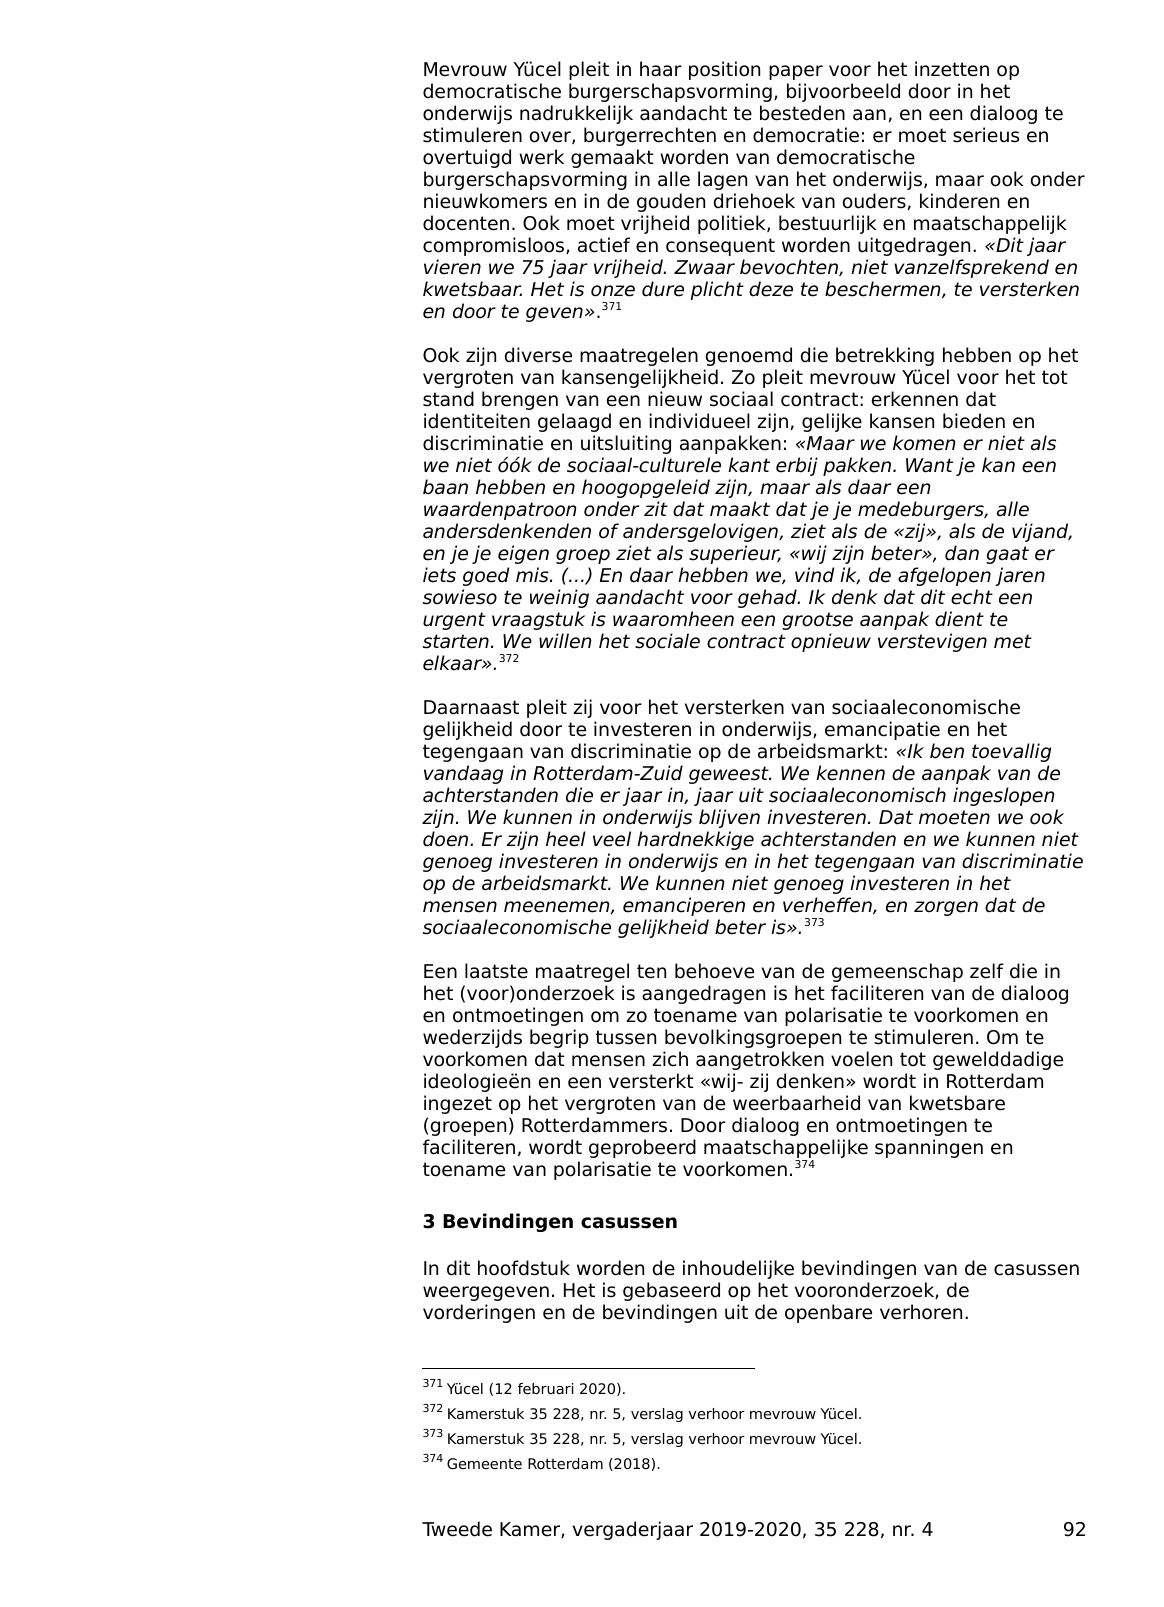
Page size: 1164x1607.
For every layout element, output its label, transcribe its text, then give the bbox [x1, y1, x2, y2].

text Yücel (12 februari 2020). [422, 1377, 1087, 1399]
text Gemeente Rotterdam (2018). [422, 1452, 1087, 1474]
text In dit hoofdstuk worden de inhoudelijke bevindingen van de casussen weergegeven. Het is gebaseerd op het vooronderzoek, de vorderingen en de bevindingen uit de openbare verhoren. [422, 1258, 1087, 1323]
text Ook zijn diverse maatregelen genoemd die betrekking hebben op het vergroten van kansengelijkheid. Zo pleit mevrouw Yücel voor het tot stand brengen van een nieuw sociaal contract: erkennen dat identiteiten gelaagd en individueel zijn, gelijke kansen bieden en discriminatie en uitsluiting aanpakken: «Maar we komen er niet als we niet óók de sociaal-culturele kant erbij pakken. Want je kan een baan hebben en hoogopgeleid zijn, maar als daar een waardenpatroon onder zit dat maakt dat je je medeburgers, alle andersdenkenden of andersgelovigen, ziet als de «zij», als de vijand, en je je eigen groep ziet als superieur, «wij zijn beter», dan gaat er iets goed mis. (...) En daar hebben we, vind ik, de afgelopen jaren sowieso te weinig aandacht voor gehad. Ik denk dat dit echt een urgent vraagstuk is waaromheen een grootse aanpak dient te starten. We willen het sociale contract opnieuw verstevigen met elkaar». [422, 345, 1087, 675]
text Een laatste maatregel ten behoeve van de gemeenschap zelf die in het (voor)onderzoek is aangedragen is het faciliteren van de dialoog en ontmoetingen om zo toename van polarisatie te voorkomen en wederzijds begrip tussen bevolkingsgroepen te stimuleren. Om te voorkomen dat mensen zich aangetrokken voelen tot gewelddadige ideologieën en een versterkt «wij- zij denken» wordt in Rotterdam ingezet op het vergroten van de weerbaarheid van kwetsbare (groepen) Rotterdammers. Door dialoog en ontmoetingen te faciliteren, wordt geprobeerd maatschappelijke spanningen en toename van polarisatie te voorkomen. [422, 961, 1087, 1181]
text Kamerstuk 35 228, nr. 5, verslag verhoor mevrouw Yücel. [422, 1427, 1087, 1449]
text Mevrouw Yücel pleit in haar position paper voor het inzetten op democratische burgerschapsvorming, bijvoorbeeld door in het onderwijs nadrukkelijk aandacht te besteden aan, en een dialoog te stimuleren over, burgerrechten en democratie: er moet serieus en overtuigd werk gemaakt worden van democratische burgerschapsvorming in alle lagen van het onderwijs, maar ook onder nieuwkomers en in de gouden driehoek van ouders, kinderen en docenten. Ook moet vrijheid politiek, bestuurlijk en maatschappelijk compromisloos, actief en consequent worden uitgedragen. «Dit jaar vieren we 75 jaar vrijheid. Zwaar bevochten, niet vanzelfsprekend en kwetsbaar. Het is onze dure plicht deze te beschermen, te versterken en door te geven». [422, 59, 1087, 323]
text Daarnaast pleit zij voor het versterken van sociaaleconomische gelijkheid door te investeren in onderwijs, emancipatie en het tegengaan van discriminatie op de arbeidsmarkt: «Ik ben toevallig vandaag in Rotterdam-Zuid geweest. We kennen de aanpak van de achterstanden die er jaar in, jaar uit sociaaleconomisch ingeslopen zijn. We kunnen in onderwijs blijven investeren. Dat moeten we ook doen. Er zijn heel veel hardnekkige achterstanden en we kunnen niet genoeg investeren in onderwijs en in het tegengaan van discriminatie op de arbeidsmarkt. We kunnen niet genoeg investeren in het mensen meenemen, emanciperen en verheffen, en zorgen dat de sociaaleconomische gelijkheid beter is». [422, 697, 1087, 939]
subtitle 3 Bevindingen casussen [422, 1211, 1087, 1233]
text Kamerstuk 35 228, nr. 5, verslag verhoor mevrouw Yücel. [422, 1402, 1087, 1424]
